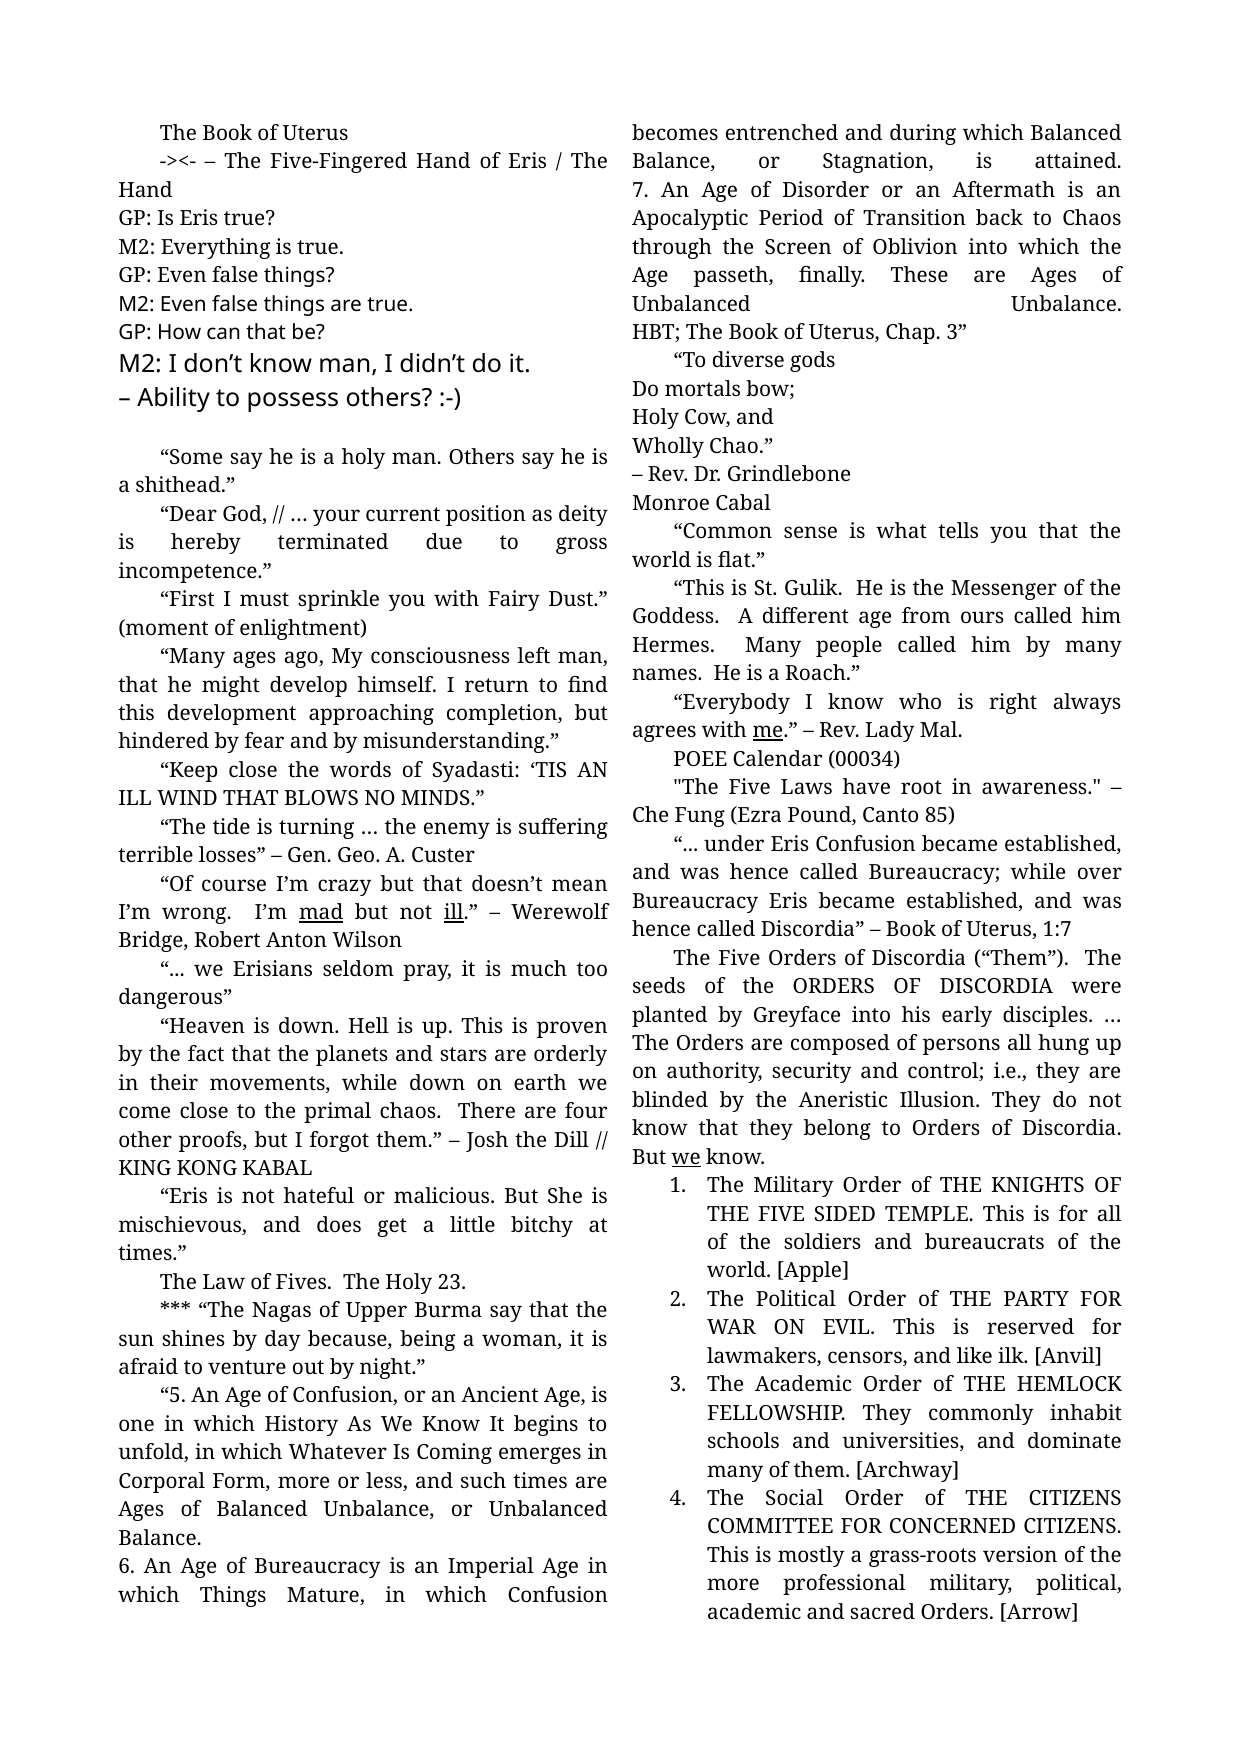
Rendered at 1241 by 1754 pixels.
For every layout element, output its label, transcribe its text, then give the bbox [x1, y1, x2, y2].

text “The tide is turning … the enemy is suffering terrible losses” – Gen. Geo. A. Custer [118, 812, 608, 869]
text “Dear God, // … your current position as deity is hereby terminated due to gross incompetence.” [118, 499, 608, 584]
text “Heaven is down. Hell is up. This is proven by the fact that the planets and stars are orderly in their movements, while down on earth we come close to the primal chaos. There are four other proofs, but I forgot them.” – Josh the Dill // KING KONG KABAL [118, 1011, 608, 1182]
text POEE Calendar (00034) [632, 744, 1122, 772]
text “First I must sprinkle you with Fairy Dust.” (moment of enlightment) [118, 584, 608, 641]
text – Ability to possess others? :-) [118, 380, 608, 414]
text The Book of Uterus [118, 118, 608, 147]
list The Political Order of THE PARTY FOR WAR ON EVIL. This is reserved for lawmakers, censors, and like ilk. [Anvil] [669, 1284, 1122, 1369]
text The Law of Fives. The Holy 23. [118, 1267, 608, 1295]
list The Social Order of THE CITIZENS COMMITTEE FOR CONCERNED CITIZENS. This is mostly a grass-roots version of the more professional military, political, academic and sacred Orders. [Arrow] [669, 1483, 1122, 1625]
text “... under Eris Confusion became established, and was hence called Bureaucracy; while over Bureaucracy Eris became established, and was hence called Discordia” – Book of Uterus, 1:7 [632, 829, 1122, 943]
text “Many ages ago, My consciousness left man, that he might develop himself. I return to find this development approaching completion, but hindered by fear and by misunderstanding.” [118, 641, 608, 755]
text “Keep close the words of Syadasti: ‘TIS AN ILL WIND THAT BLOWS NO MINDS.” [118, 755, 608, 812]
list The Military Order of THE KNIGHTS OF THE FIVE SIDED TEMPLE. This is for all of the soldiers and bureaucrats of the world. [Apple] [669, 1170, 1122, 1284]
text “Everybody I know who is right always agrees with me.” – Rev. Lady Mal. [632, 687, 1122, 744]
text M2: Everything is true. [118, 232, 608, 260]
text M2: I don’t know man, I didn’t do it. [118, 346, 608, 380]
text “This is St. Gulik. He is the Messenger of the Goddess. A different age from ours called him Hermes. Many people called him by many names. He is a Roach.” [632, 573, 1122, 687]
text *** “The Nagas of Upper Burma say that the sun shines by day because, being a woman, it is afraid to venture out by night.” [118, 1295, 608, 1381]
text GP: Is Eris true? [118, 203, 608, 232]
text “Eris is not hateful or malicious. But She is mischievous, and does get a little bitchy at times.” [118, 1182, 608, 1267]
text "The Five Laws have root in awareness." – Che Fung (Ezra Pound, Canto 85) [632, 772, 1122, 829]
list The Academic Order of THE HEMLOCK FELLOWSHIP. They commonly inhabit schools and universities, and dominate many of them. [Archway] [669, 1369, 1122, 1483]
text GP: How can that be? [118, 317, 608, 346]
text “To diverse gods Do mortals bow; Holy Cow, and Wholly Chao.” – Rev. Dr. Grindlebone Monroe Cabal [632, 346, 1122, 516]
text The Five Orders of Discordia (“Them”). The seeds of the ORDERS OF DISCORDIA were planted by Greyface into his early disciples. … The Orders are composed of persons all hung up on authority, security and control; i.e., they are blinded by the Aneristic Illusion. They do not know that they belong to Orders of Discordia. But we know. [632, 943, 1122, 1170]
text “Some say he is a holy man. Others say he is a shithead.” [118, 442, 608, 499]
text becomes entrenched and during which Balanced Balance, or Stagnation, is attained. 7. An Age of Disorder or an Aftermath is an Apocalyptic Period of Transition back to Chaos through the Screen of Oblivion into which the Age passeth, finally. These are Ages of Unbalanced Unbalance. HBT; The Book of Uterus, Chap. 3” [632, 118, 1122, 346]
text -><- – The Five-Fingered Hand of Eris / The Hand [118, 147, 608, 203]
text GP: Even false things? [118, 260, 608, 289]
text “5. An Age of Confusion, or an Ancient Age, is one in which History As We Know It begins to unfold, in which Whatever Is Coming emerges in Corporal Form, more or less, and such times are Ages of Balanced Unbalance, or Unbalanced Balance. 6. An Age of Bureaucracy is an Imperial Age in which Things Mature, in which Confusion [118, 1381, 608, 1608]
text “Common sense is what tells you that the world is flat.” [632, 516, 1122, 573]
text “Of course I’m crazy but that doesn’t mean I’m wrong. I’m mad but not ill.” – Werewolf Bridge, Robert Anton Wilson [118, 869, 608, 954]
text “... we Erisians seldom pray, it is much too dangerous” [118, 954, 608, 1011]
text M2: Even false things are true. [118, 289, 608, 317]
